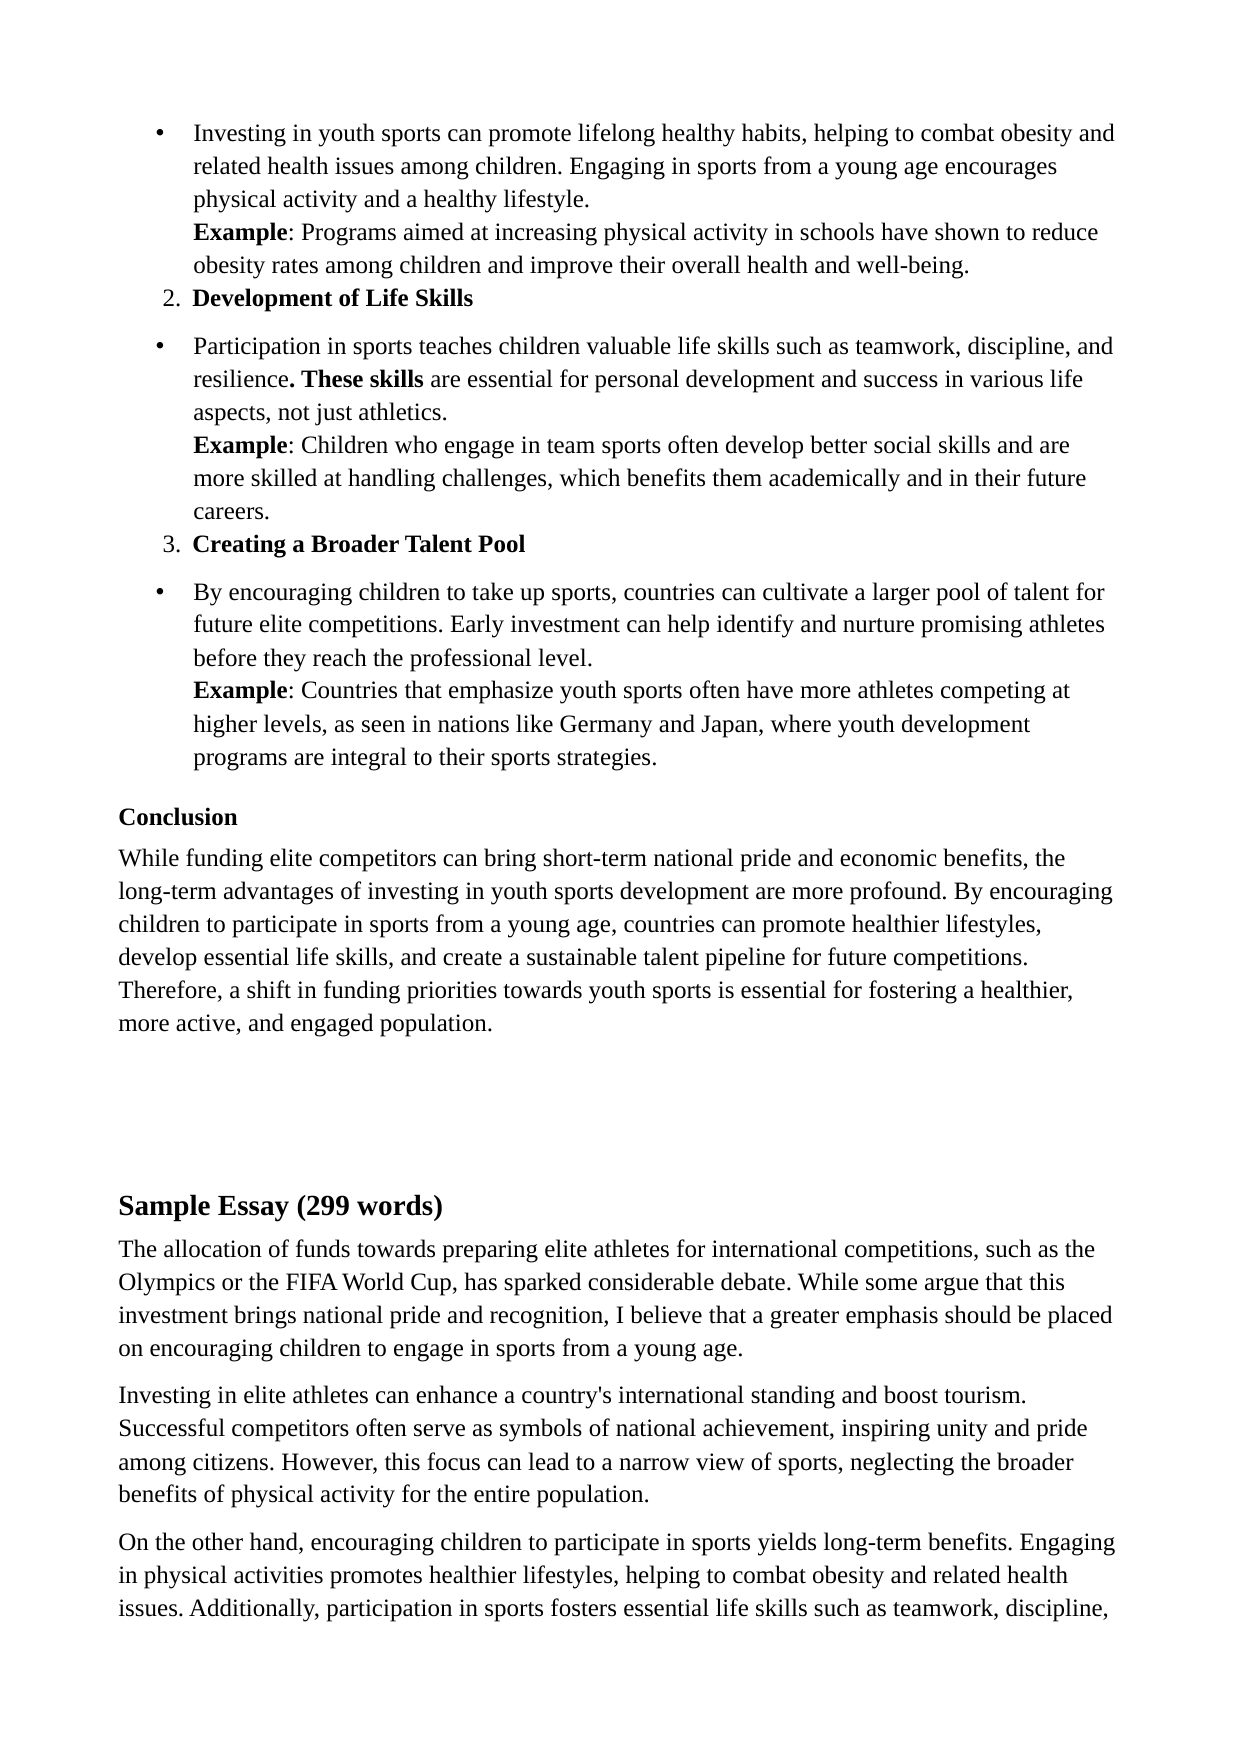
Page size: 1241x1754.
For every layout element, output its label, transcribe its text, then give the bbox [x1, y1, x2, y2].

text While funding elite competitors can bring short-term national pride and economic benefits, the long-term advantages of investing in youth sports development are more profound. By encouraging children to participate in sports from a young age, countries can promote healthier lifestyles, develop essential life skills, and create a sustainable talent pipeline for future competitions. Therefore, a shift in funding priorities towards youth sports is essential for fostering a healthier, more active, and engaged population. [118, 843, 1122, 1037]
text The allocation of funds towards preparing elite athletes for international competitions, such as the Olympics or the FIFA World Cup, has sparked considerable debate. While some argue that this investment brings national pride and recognition, I believe that a greater emphasis should be placed on encouraging children to engage in sports from a young age. [118, 1234, 1122, 1362]
list Participation in sports teaches children valuable life skills such as teamwork, discipline, and resilience. These skills are essential for personal development and success in various life aspects, not just athletics. [156, 331, 1122, 426]
list Development of Life Skills [162, 283, 1122, 312]
text On the other hand, encouraging children to participate in sports yields long-term benefits. Engaging in physical activities promotes healthier lifestyles, helping to combat obesity and related health issues. Additionally, participation in sports fosters essential life skills such as teamwork, discipline, [118, 1527, 1122, 1622]
list Example: Countries that emphasize youth sports often have more athletes competing at higher levels, as seen in nations like Germany and Japan, where youth development programs are integral to their sports strategies. [156, 676, 1122, 770]
subtitle Conclusion [118, 802, 1122, 831]
list By encouraging children to take up sports, countries can cultivate a larger pool of talent for future elite competitions. Early investment can help identify and nurture promising athletes before they reach the professional level. [156, 577, 1122, 671]
list Example: Programs aimed at increasing physical activity in schools have shown to reduce obesity rates among children and improve their overall health and well-being. [156, 217, 1122, 279]
text Investing in elite athletes can enhance a country's international standing and boost tourism. Successful competitors often serve as symbols of national achievement, inspiring unity and pride among citizens. However, this focus can lead to a narrow view of sports, neglecting the broader benefits of physical activity for the entire population. [118, 1381, 1122, 1508]
list Investing in youth sports can promote lifelong healthy habits, helping to combat obesity and related health issues among children. Engaging in sports from a young age encourages physical activity and a healthy lifestyle. [156, 118, 1122, 213]
subtitle Sample Essay (299 words) [118, 1188, 1122, 1221]
list Creating a Broader Talent Pool [162, 529, 1122, 558]
list Example: Children who engage in team sports often develop better social skills and are more skilled at handling challenges, which benefits them academically and in their future careers. [156, 430, 1122, 525]
